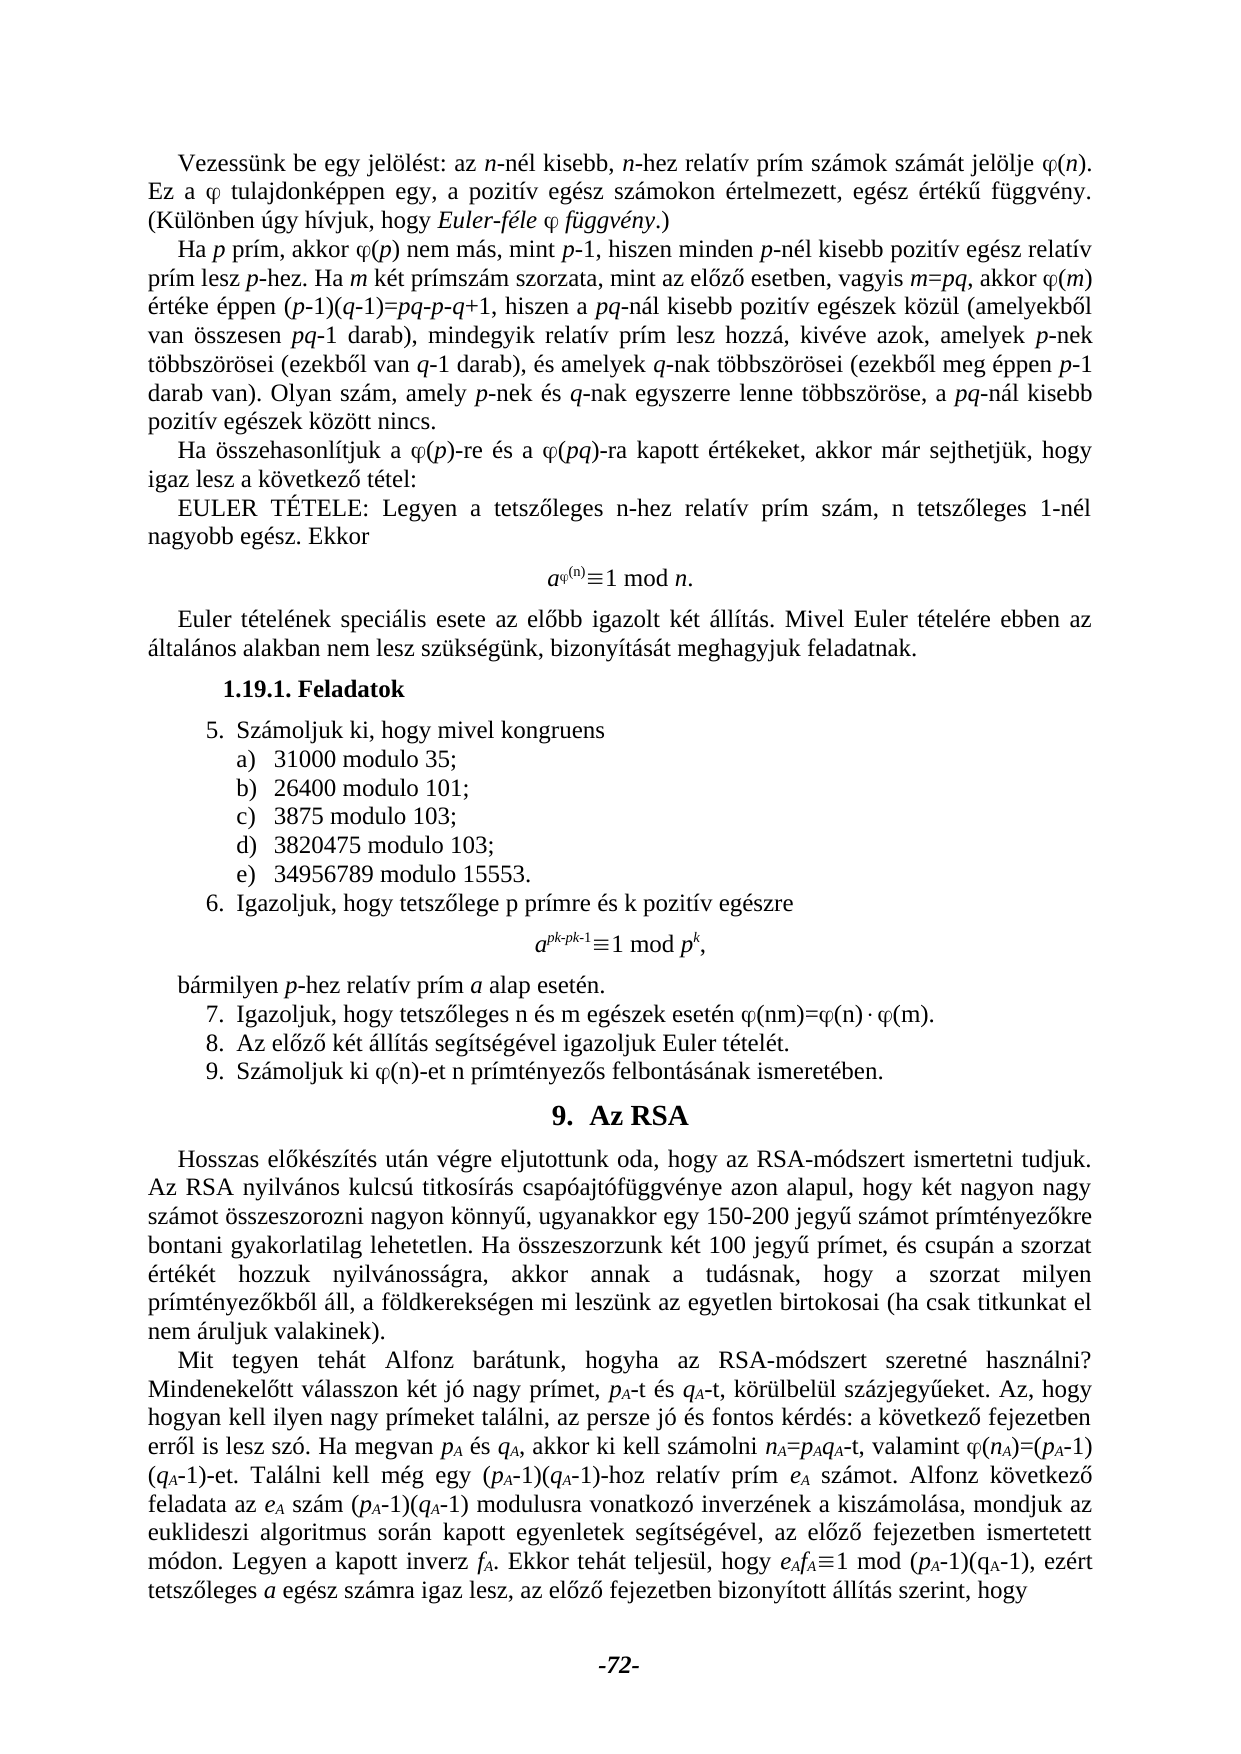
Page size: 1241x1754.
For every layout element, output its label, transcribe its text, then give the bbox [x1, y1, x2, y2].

list 31000 modulo 35; [148, 744, 1093, 773]
text a(n)1 mod n. [148, 563, 1093, 591]
text Hosszas előkészítés után végre eljutottunk oda, hogy az RSA-módszert ismertetni tudjuk. Az RSA nyilvános kulcsú titkosírás csapóajtófüggvénye azon alapul, hogy két nagyon nagy számot összeszorozni nagyon könnyű, ugyanakkor egy 150-200 jegyű számot prímtényezőkre bontani gyakorlatilag lehetetlen. Ha összeszorzunk két 100 jegyű prímet, és csupán a szorzat értékét hozzuk nyilvánosságra, akkor annak a tudásnak, hogy a szorzat milyen prímtényezőkből áll, a földkerekségen mi leszünk az egyetlen birtokosai (ha csak titkunkat el nem áruljuk valakinek). [148, 1144, 1093, 1345]
list 34956789 modulo 15553. [148, 859, 1093, 888]
list Igazoljuk, hogy tetszőleges n és m egészek esetén (nm)=(n)(m). [207, 999, 1093, 1028]
text Ha p prím, akkor (p) nem más, mint p-1, hiszen minden p-nél kisebb pozitív egész relatív prím lesz p-hez. Ha m két prímszám szorzata, mint az előző esetben, vagyis m=pq, akkor (m) értéke éppen (p-1)(q-1)=pq-p-q+1, hiszen a pq-nál kisebb pozitív egészek közül (amelyekből van összesen pq-1 darab), mindegyik relatív prím lesz hozzá, kivéve azok, amelyek p-nek többszörösei (ezekből van q-1 darab), és amelyek q-nak többszörösei (ezekből meg éppen p-1 darab van). Olyan szám, amely p-nek és q-nak egyszerre lenne többszöröse, a pq-nál kisebb pozitív egészek között nincs. [148, 234, 1093, 435]
list Számoljuk ki, hogy mivel kongruens [207, 715, 1093, 744]
text apk-pk-11 mod pk, [148, 929, 1093, 958]
text Ha összehasonlítjuk a (p)-re és a (pq)-ra kapott értékeket, akkor már sejthetjük, hogy igaz lesz a következő tétel: [148, 435, 1093, 493]
list 3820475 modulo 103; [148, 830, 1093, 859]
subtitle Feladatok [223, 674, 1093, 703]
list Igazoljuk, hogy tetszőlege p prímre és k pozitív egészre [207, 888, 1093, 916]
list 26400 modulo 101; [148, 773, 1093, 801]
text EULER TÉTELE: Legyen a tetszőleges n-hez relatív prím szám, n tetszőleges 1-nél nagyobb egész. Ekkor [148, 493, 1093, 550]
text Mit tegyen tehát Alfonz barátunk, hogyha az RSA-módszert szeretné használni? Mindenekelőtt válasszon két jó nagy prímet, pA-t és qA-t, körülbelül százjegyűeket. Az, hogy hogyan kell ilyen nagy prímeket találni, az persze jó és fontos kérdés: a következő fejezetben erről is lesz szó. Ha megvan pA és qA, akkor ki kell számolni nA=pAqA-t, valamint (nA)=(pA-1)(qA-1)-et. Találni kell még egy (pA-1)(qA-1)-hoz relatív prím eA számot. Alfonz következő feladata az eA szám (pA-1)(qA-1) modulusra vonatkozó inverzének a kiszámolása, mondjuk az euklideszi algoritmus során kapott egyenletek segítségével, az előző fejezetben ismertetett módon. Legyen a kapott inverz fA. Ekkor tehát teljesül, hogy eAfA1 mod (pA-1)(qA-1), ezért tetszőleges a egész számra igaz lesz, az előző fejezetben bizonyított állítás szerint, hogy [148, 1345, 1093, 1604]
text bármilyen p-hez relatív prím a alap esetén. [148, 970, 1093, 999]
list Az előző két állítás segítségével igazoljuk Euler tételét. [207, 1028, 1093, 1056]
list 3875 modulo 103; [148, 801, 1093, 830]
list Számoljuk ki (n)-et n prímtényezős felbontásának ismeretében. [207, 1056, 1093, 1085]
text Vezessünk be egy jelölést: az n-nél kisebb, n-hez relatív prím számok számát jelölje (n). Ez a  tulajdonképpen egy, a pozitív egész számokon értelmezett, egész értékű függvény. (Különben úgy hívjuk, hogy Euler-féle  függvény.) [148, 148, 1093, 234]
text Euler tételének speciális esete az előbb igazolt két állítás. Mivel Euler tételére ebben az általános alakban nem lesz szükségünk, bizonyítását meghagyjuk feladatnak. [148, 604, 1093, 661]
list Az RSA [148, 1098, 1093, 1131]
